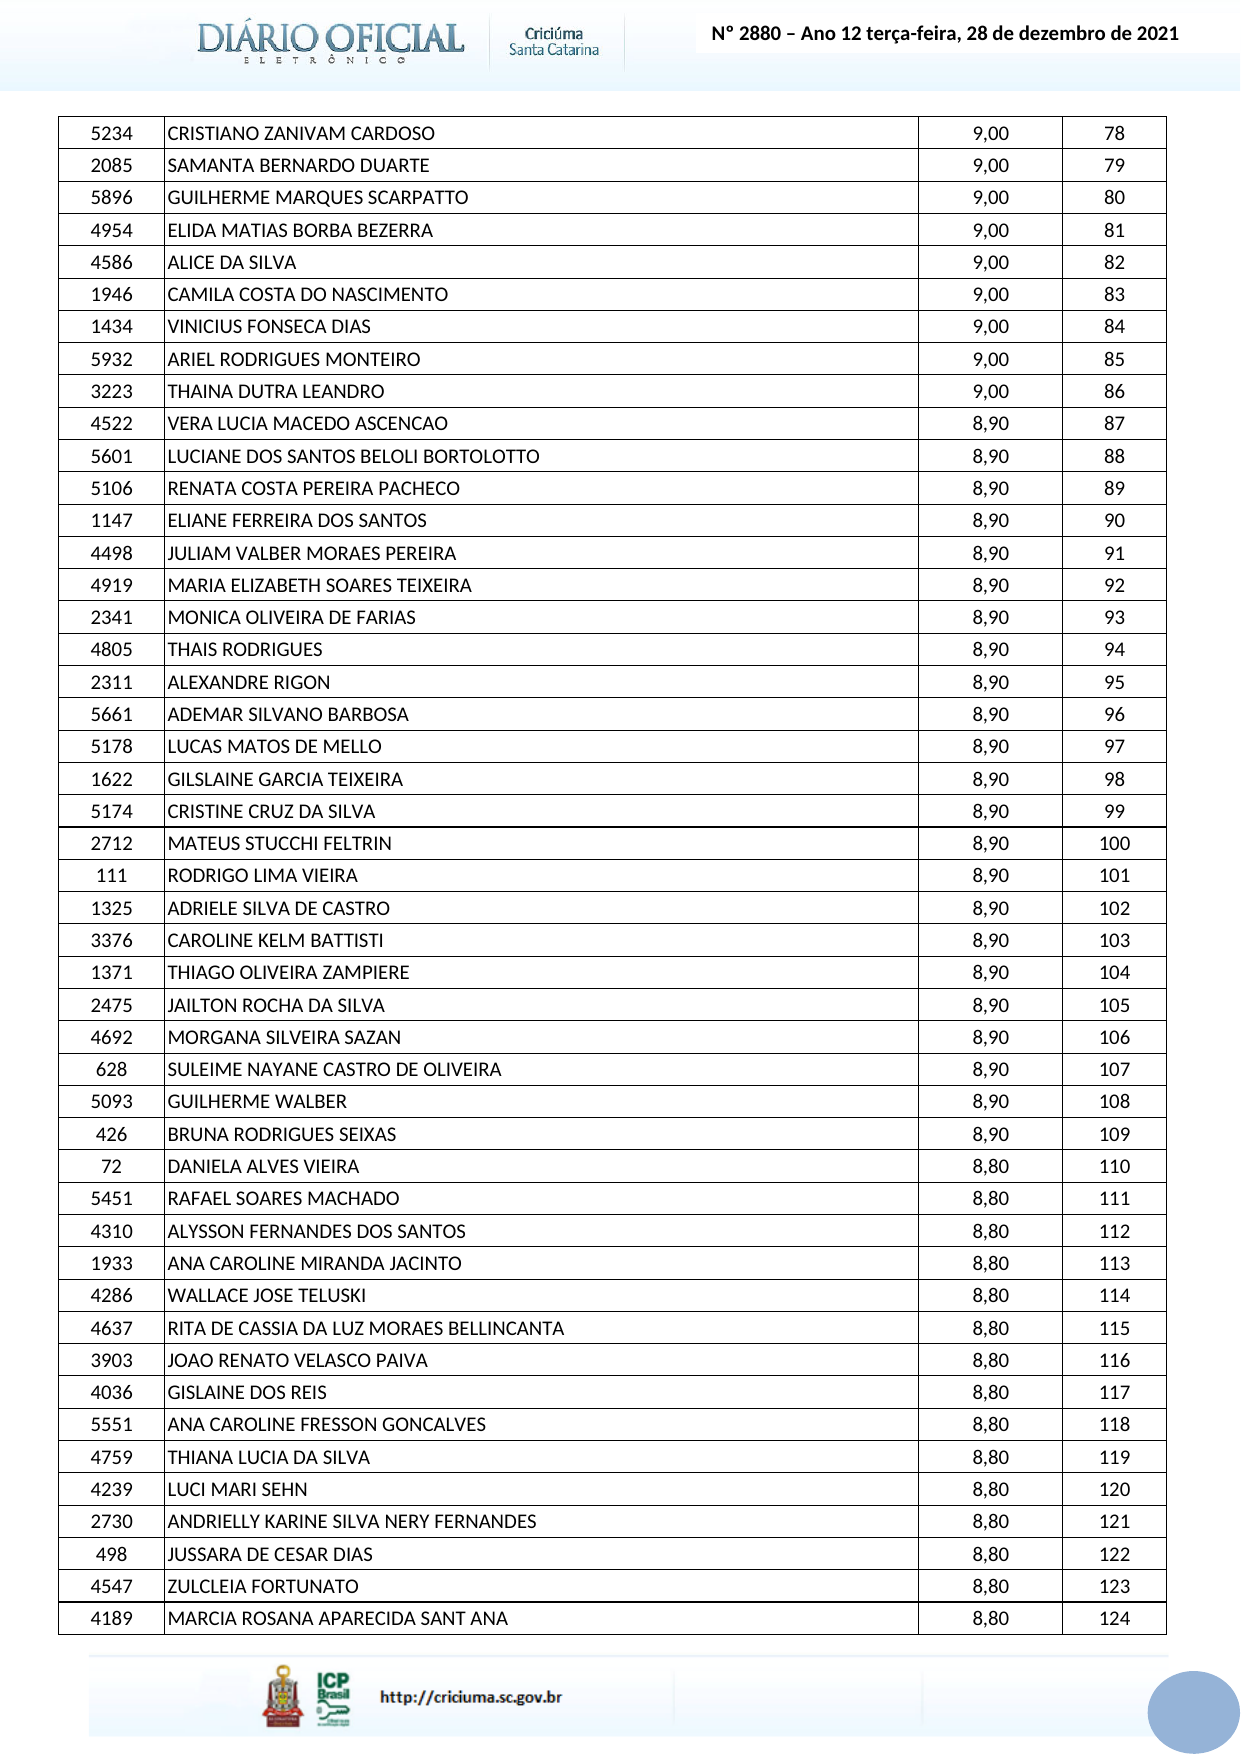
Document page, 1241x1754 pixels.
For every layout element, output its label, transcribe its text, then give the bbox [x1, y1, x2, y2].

table_cell 100 [1063, 828, 1166, 859]
table_cell 93 [1063, 601, 1166, 633]
table_cell 110 [1063, 1150, 1166, 1182]
table_cell 1147 [59, 505, 164, 536]
table_cell 82 [1063, 246, 1166, 277]
table_cell 8,90 [919, 601, 1062, 633]
table_cell 5093 [59, 1086, 164, 1117]
table_cell 4036 [59, 1376, 164, 1408]
table_cell 5932 [59, 343, 164, 374]
table_cell LUCI MARI SEHN [165, 1473, 918, 1504]
table_cell 85 [1063, 343, 1166, 374]
table_cell 78 [1063, 117, 1166, 148]
table_cell 4547 [59, 1570, 164, 1601]
table_cell 1622 [59, 763, 164, 794]
table_cell SULEIME NAYANE CASTRO DE OLIVEIRA [165, 1054, 918, 1085]
table_cell 9,00 [919, 343, 1062, 374]
table_cell 8,90 [919, 408, 1062, 439]
table_cell 8,90 [919, 828, 1062, 859]
table_cell THAIS RODRIGUES [165, 634, 918, 665]
table_cell MATEUS STUCCHI FELTRIN [165, 828, 918, 859]
table_cell ANDRIELLY KARINE SILVA NERY FERNANDES [165, 1506, 918, 1537]
table_cell ANA CAROLINE FRESSON GONCALVES [165, 1409, 918, 1440]
table_cell RAFAEL SOARES MACHADO [165, 1183, 918, 1214]
table_cell 5896 [59, 182, 164, 213]
table_cell 89 [1063, 472, 1166, 503]
table_cell 95 [1063, 666, 1166, 697]
table_cell 8,90 [919, 1086, 1062, 1117]
table_cell GILSLAINE GARCIA TEIXEIRA [165, 763, 918, 794]
table_cell GISLAINE DOS REIS [165, 1376, 918, 1408]
table_cell 8,90 [919, 1054, 1062, 1085]
table_cell 8,80 [919, 1441, 1062, 1472]
table_cell 4286 [59, 1280, 164, 1311]
table_cell 1946 [59, 279, 164, 310]
table_cell 111 [59, 860, 164, 891]
table_cell 106 [1063, 1021, 1166, 1052]
table_cell ARIEL RODRIGUES MONTEIRO [165, 343, 918, 374]
table_cell ALEXANDRE RIGON [165, 666, 918, 697]
table_cell 9,00 [919, 375, 1062, 407]
table_cell 90 [1063, 505, 1166, 536]
table_cell JUSSARA DE CESAR DIAS [165, 1538, 918, 1569]
table_cell LUCAS MATOS DE MELLO [165, 731, 918, 762]
table_cell RODRIGO LIMA VIEIRA [165, 860, 918, 891]
table_cell 108 [1063, 1086, 1166, 1117]
table_cell ALYSSON FERNANDES DOS SANTOS [165, 1215, 918, 1246]
table_cell 8,90 [919, 763, 1062, 794]
table_cell 3223 [59, 375, 164, 407]
table_cell 1933 [59, 1247, 164, 1278]
table_cell 83 [1063, 279, 1166, 310]
table_cell 115 [1063, 1312, 1166, 1343]
table_cell 4919 [59, 569, 164, 600]
table_cell 119 [1063, 1441, 1166, 1472]
table_cell 8,90 [919, 634, 1062, 665]
table_cell 4310 [59, 1215, 164, 1246]
table_cell MARCIA ROSANA APARECIDA SANT ANA [165, 1603, 918, 1634]
table_cell 87 [1063, 408, 1166, 439]
table_cell 2475 [59, 989, 164, 1020]
table_cell CAROLINE KELM BATTISTI [165, 924, 918, 956]
table_cell 3903 [59, 1344, 164, 1375]
table_cell MARIA ELIZABETH SOARES TEIXEIRA [165, 569, 918, 600]
table_cell GUILHERME MARQUES SCARPATTO [165, 182, 918, 213]
table_cell 8,80 [919, 1183, 1062, 1214]
table_cell 118 [1063, 1409, 1166, 1440]
table_cell 72 [59, 1150, 164, 1182]
table_cell 8,80 [919, 1570, 1062, 1601]
table_cell 4522 [59, 408, 164, 439]
table_cell 426 [59, 1118, 164, 1149]
table_cell 8,80 [919, 1150, 1062, 1182]
table_cell VINICIUS FONSECA DIAS [165, 311, 918, 342]
table_cell VERA LUCIA MACEDO ASCENCAO [165, 408, 918, 439]
table_cell 4692 [59, 1021, 164, 1052]
table_cell 628 [59, 1054, 164, 1085]
table_cell 2730 [59, 1506, 164, 1537]
table_cell 94 [1063, 634, 1166, 665]
table_cell 8,90 [919, 1021, 1062, 1052]
table_cell 4239 [59, 1473, 164, 1504]
table_cell ADRIELE SILVA DE CASTRO [165, 892, 918, 923]
table_cell 8,80 [919, 1409, 1062, 1440]
table_cell 84 [1063, 311, 1166, 342]
table_cell 8,90 [919, 472, 1062, 503]
table_cell 5661 [59, 698, 164, 729]
table_cell 8,90 [919, 860, 1062, 891]
table_cell 86 [1063, 375, 1166, 407]
table_cell 5601 [59, 440, 164, 471]
table_cell 8,90 [919, 440, 1062, 471]
table_cell 8,80 [919, 1247, 1062, 1278]
table_cell 5551 [59, 1409, 164, 1440]
table_cell 80 [1063, 182, 1166, 213]
table_cell 8,90 [919, 924, 1062, 956]
table_cell 121 [1063, 1506, 1166, 1537]
table_cell RENATA COSTA PEREIRA PACHECO [165, 472, 918, 503]
table_cell 4498 [59, 537, 164, 568]
table_cell 9,00 [919, 279, 1062, 310]
table_cell 8,80 [919, 1215, 1062, 1246]
table_cell 498 [59, 1538, 164, 1569]
table_cell 8,90 [919, 731, 1062, 762]
table_cell JULIAM VALBER MORAES PEREIRA [165, 537, 918, 568]
table_cell 3376 [59, 924, 164, 956]
table_cell LUCIANE DOS SANTOS BELOLI BORTOLOTTO [165, 440, 918, 471]
table_cell 8,80 [919, 1312, 1062, 1343]
table_cell 109 [1063, 1118, 1166, 1149]
table_cell 9,00 [919, 182, 1062, 213]
table_cell 4759 [59, 1441, 164, 1472]
table_cell 8,80 [919, 1538, 1062, 1569]
table_cell 96 [1063, 698, 1166, 729]
table_cell 9,00 [919, 117, 1062, 148]
table_cell 101 [1063, 860, 1166, 891]
table_cell 103 [1063, 924, 1166, 956]
table_cell 123 [1063, 1570, 1166, 1601]
table_cell ELIDA MATIAS BORBA BEZERRA [165, 214, 918, 245]
table_cell JAILTON ROCHA DA SILVA [165, 989, 918, 1020]
table_cell 122 [1063, 1538, 1166, 1569]
table_cell 8,90 [919, 892, 1062, 923]
table_cell 5174 [59, 795, 164, 826]
table_cell 8,80 [919, 1280, 1062, 1311]
table_cell MORGANA SILVEIRA SAZAN [165, 1021, 918, 1052]
table_cell 1325 [59, 892, 164, 923]
table_cell 1371 [59, 957, 164, 988]
table_cell 81 [1063, 214, 1166, 245]
table_cell 92 [1063, 569, 1166, 600]
table_cell 4189 [59, 1603, 164, 1634]
table_cell MONICA OLIVEIRA DE FARIAS [165, 601, 918, 633]
table_cell 8,90 [919, 537, 1062, 568]
table_cell ELIANE FERREIRA DOS SANTOS [165, 505, 918, 536]
table_cell 5234 [59, 117, 164, 148]
table_cell 114 [1063, 1280, 1166, 1311]
table_cell 8,90 [919, 989, 1062, 1020]
table_cell 2311 [59, 666, 164, 697]
table_cell THIANA LUCIA DA SILVA [165, 1441, 918, 1472]
table_cell 4586 [59, 246, 164, 277]
table_cell 113 [1063, 1247, 1166, 1278]
table_cell 1434 [59, 311, 164, 342]
table_cell 8,80 [919, 1506, 1062, 1537]
table_cell 8,80 [919, 1473, 1062, 1504]
table_cell 102 [1063, 892, 1166, 923]
table_cell 79 [1063, 149, 1166, 181]
table_cell CRISTIANO ZANIVAM CARDOSO [165, 117, 918, 148]
table_cell 5178 [59, 731, 164, 762]
table_cell 111 [1063, 1183, 1166, 1214]
table_cell 104 [1063, 957, 1166, 988]
table_cell 116 [1063, 1344, 1166, 1375]
table_cell DANIELA ALVES VIEIRA [165, 1150, 918, 1182]
table_cell 8,90 [919, 1118, 1062, 1149]
table_cell 9,00 [919, 214, 1062, 245]
table_cell 2085 [59, 149, 164, 181]
table_cell JOAO RENATO VELASCO PAIVA [165, 1344, 918, 1375]
table_cell 120 [1063, 1473, 1166, 1504]
table_cell 2712 [59, 828, 164, 859]
table_cell 8,80 [919, 1603, 1062, 1634]
table_cell 5451 [59, 1183, 164, 1214]
table_cell ALICE DA SILVA [165, 246, 918, 277]
table_cell 107 [1063, 1054, 1166, 1085]
table_cell 8,80 [919, 1376, 1062, 1408]
table_cell 2341 [59, 601, 164, 633]
table_cell 8,90 [919, 505, 1062, 536]
table_cell CAMILA COSTA DO NASCIMENTO [165, 279, 918, 310]
table_cell ZULCLEIA FORTUNATO [165, 1570, 918, 1601]
table_cell 112 [1063, 1215, 1166, 1246]
table_cell THIAGO OLIVEIRA ZAMPIERE [165, 957, 918, 988]
table_cell 91 [1063, 537, 1166, 568]
table_cell 9,00 [919, 149, 1062, 181]
table_cell 9,00 [919, 246, 1062, 277]
table_cell RITA DE CASSIA DA LUZ MORAES BELLINCANTA [165, 1312, 918, 1343]
table_cell 4805 [59, 634, 164, 665]
table_cell 124 [1063, 1603, 1166, 1634]
table_cell 4954 [59, 214, 164, 245]
table_cell 4637 [59, 1312, 164, 1343]
table_cell 105 [1063, 989, 1166, 1020]
table_cell THAINA DUTRA LEANDRO [165, 375, 918, 407]
table_cell 98 [1063, 763, 1166, 794]
table_cell CRISTINE CRUZ DA SILVA [165, 795, 918, 826]
table_cell 8,80 [919, 1344, 1062, 1375]
table_cell 5106 [59, 472, 164, 503]
table_cell 99 [1063, 795, 1166, 826]
table_cell 88 [1063, 440, 1166, 471]
table_cell WALLACE JOSE TELUSKI [165, 1280, 918, 1311]
table_cell 9,00 [919, 311, 1062, 342]
table_cell 117 [1063, 1376, 1166, 1408]
table_cell 8,90 [919, 569, 1062, 600]
table_cell 8,90 [919, 666, 1062, 697]
table_cell GUILHERME WALBER [165, 1086, 918, 1117]
table_cell 97 [1063, 731, 1166, 762]
table_cell 8,90 [919, 795, 1062, 826]
table_cell ADEMAR SILVANO BARBOSA [165, 698, 918, 729]
table_cell BRUNA RODRIGUES SEIXAS [165, 1118, 918, 1149]
table_cell ANA CAROLINE MIRANDA JACINTO [165, 1247, 918, 1278]
table_cell 8,90 [919, 957, 1062, 988]
table_cell SAMANTA BERNARDO DUARTE [165, 149, 918, 181]
table_cell 8,90 [919, 698, 1062, 729]
